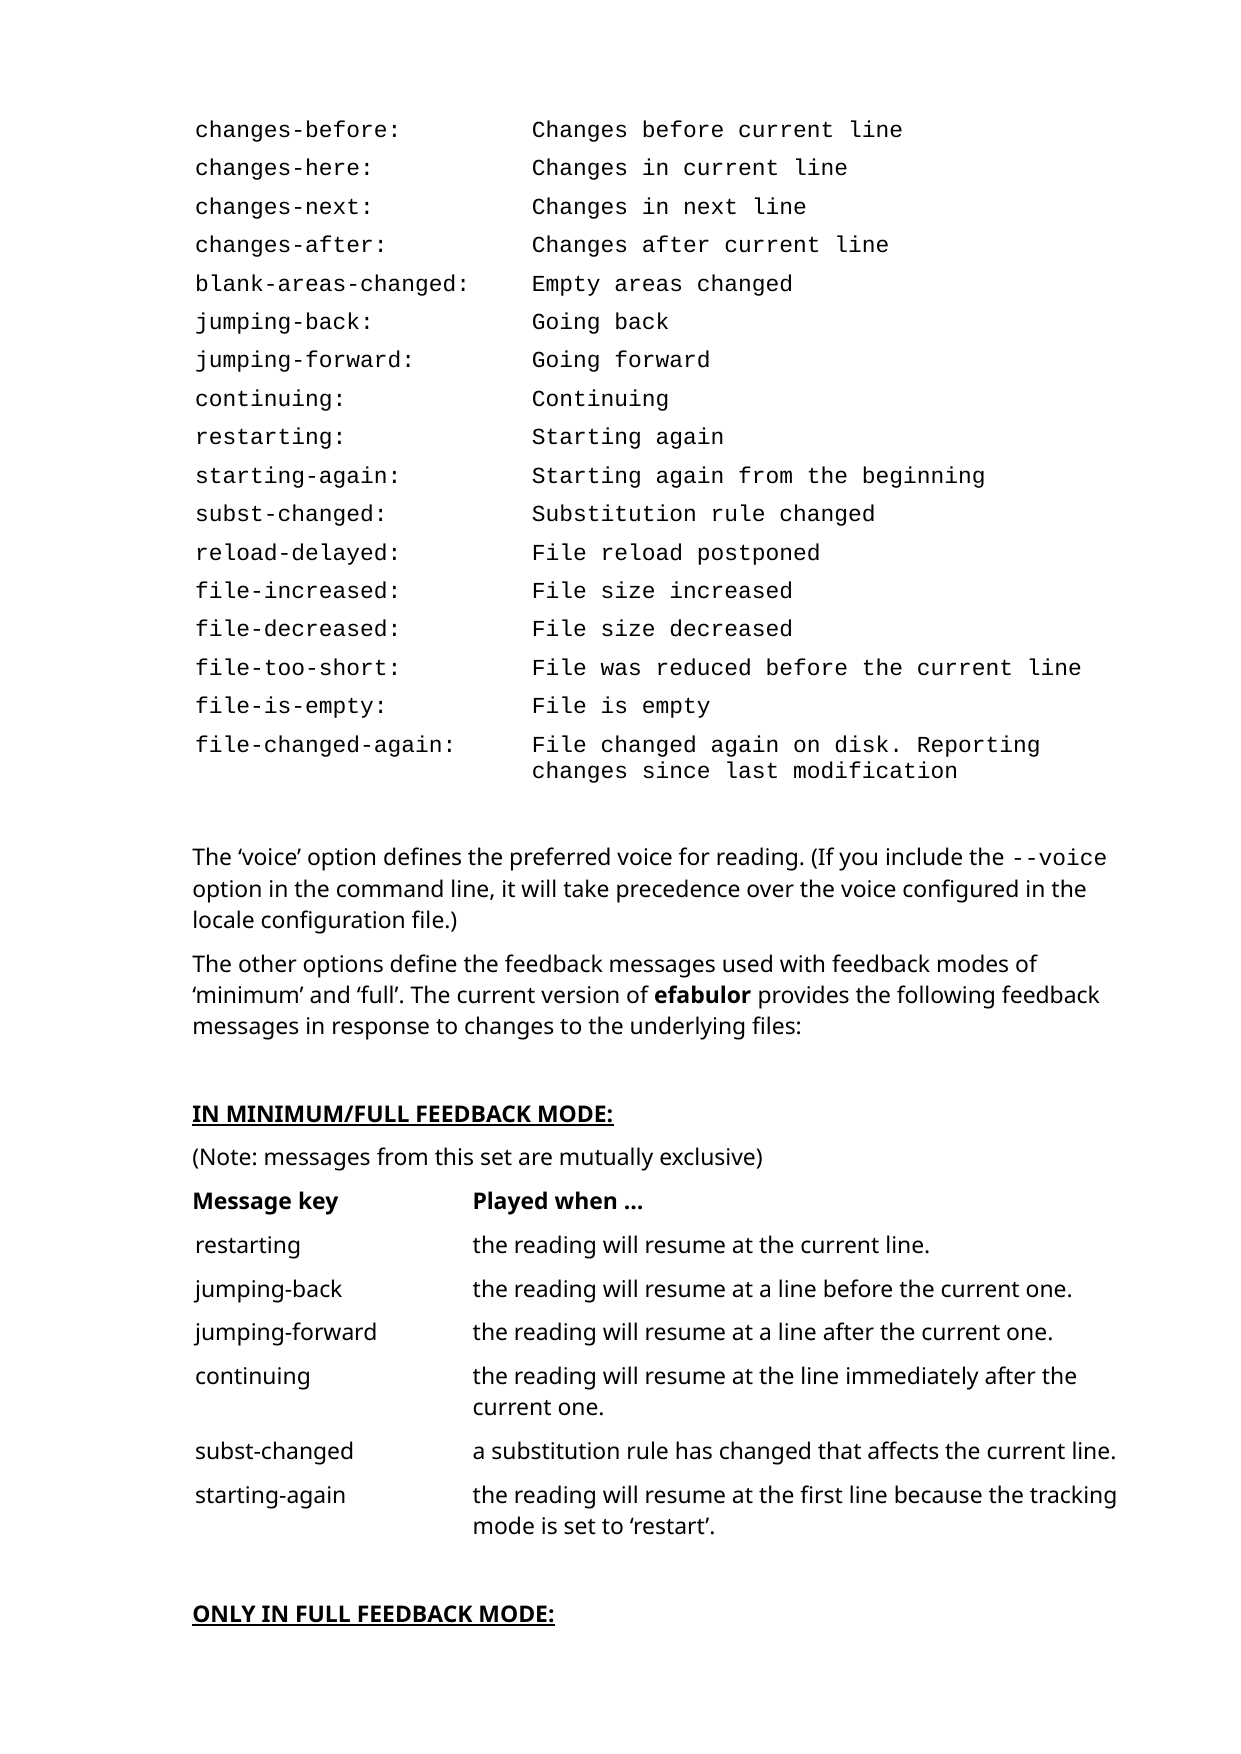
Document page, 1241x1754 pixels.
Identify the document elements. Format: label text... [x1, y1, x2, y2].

text file-changed-again: File changed again on disk. Reporting changes since last modification [195, 733, 1122, 785]
text restarting the reading will resume at the current line. [195, 1229, 1122, 1260]
text (Note: messages from this set are mutually exclusive) [192, 1141, 1122, 1173]
text starting-again the reading will resume at the first line because the tracking mode is set to ‘restart’. [195, 1479, 1122, 1541]
text subst-changed: Substitution rule changed [195, 502, 1122, 528]
text jumping-forward: Going forward [195, 349, 1122, 375]
text jumping-back: Going back [195, 310, 1122, 336]
text continuing the reading will resume at the line immediately after the current one. [195, 1360, 1122, 1423]
text restarting: Starting again [195, 426, 1122, 452]
text changes-after: Changes after current line [195, 233, 1122, 259]
text file-decreased: File size decreased [195, 618, 1122, 644]
text changes-here: Changes in current line [195, 157, 1122, 182]
text jumping-back the reading will resume at a line before the current one. [195, 1273, 1122, 1304]
text subst-changed a substitution rule has changed that affects the current line. [195, 1435, 1122, 1466]
text The other options define the feedback messages used with feedback modes of ‘minimum’ and ‘full’. The current version of efabulor provides the following feedback messages in response to changes to the underlying files: [192, 948, 1122, 1041]
text file-increased: File size increased [195, 579, 1122, 605]
text jumping-forward the reading will resume at a line after the current one. [195, 1316, 1122, 1348]
text starting-again: Starting again from the beginning [195, 464, 1122, 490]
text changes-next: Changes in next line [195, 195, 1122, 221]
text reload-delayed: File reload postponed [195, 541, 1122, 567]
text continuing: Continuing [195, 387, 1122, 413]
text file-too-short: File was reduced before the current line [195, 656, 1122, 682]
text The ‘voice’ option defines the preferred voice for reading. (If you include the ‑‑voice option in the command line, it will take precedence over the voice configured in the locale configuration file.) [192, 841, 1122, 935]
text file-is-empty: File is empty [195, 695, 1122, 721]
text Message key Played when … [192, 1185, 1122, 1216]
text changes-before: Changes before current line [195, 118, 1122, 144]
text IN MINIMUM/FULL FEEDBACK MODE: [192, 1098, 1122, 1129]
text ONLY IN FULL FEEDBACK MODE: [192, 1598, 1122, 1629]
text blank-areas-changed: Empty areas changed [195, 272, 1122, 298]
